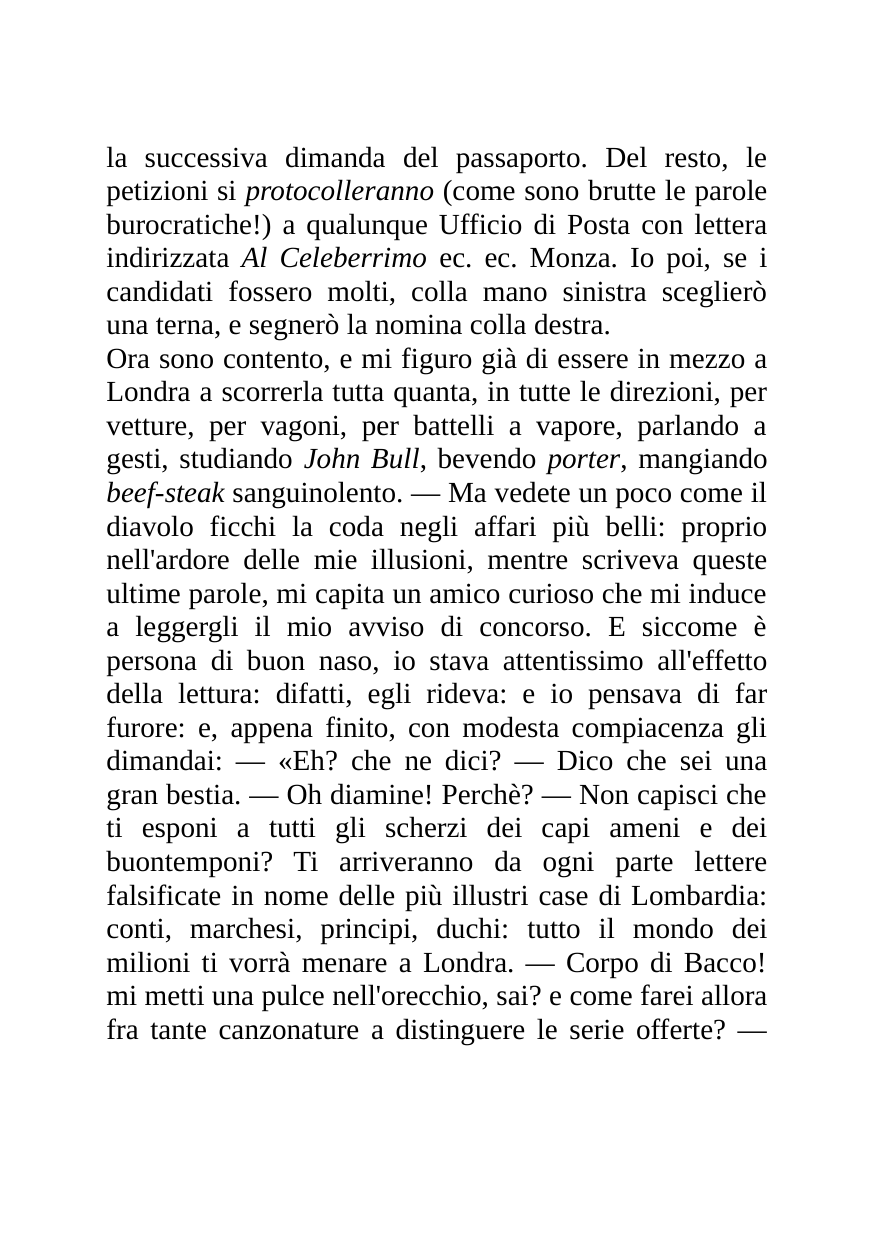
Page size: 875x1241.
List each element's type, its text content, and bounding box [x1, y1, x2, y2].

text Ora sono contento, e mi figuro già di essere in mezzo a Londra a scorrerla tutta quanta, in tutte le direzioni, per vetture, per vagoni, per battelli a vapore, parlando a gesti, studiando John Bull, bevendo porter, mangiando beef-steak sanguinolento. ― Ma vedete un poco come il diavolo ficchi la coda negli affari più belli: proprio nell'ardore delle mie illusioni, mentre scriveva queste ultime parole, mi capita un amico curioso che mi induce a leggergli il mio avviso di concorso. E siccome è persona di buon naso, io stava attentissimo all'effetto della lettura: difatti, egli rideva: e io pensava di far furore: e, appena finito, con modesta compiacenza gli dimandai: ― «Eh? che ne dici? ― Dico che sei una gran bestia. ― Oh diamine! Perchè? ― Non capisci che ti esponi a tutti gli scherzi dei capi ameni e dei buontemponi? Ti arriveranno da ogni parte lettere falsificate in nome delle più illustri case di Lombardia: conti, marchesi, principi, duchi: tutto il mondo dei milioni ti vorrà menare a Londra. ― Corpo di Bacco! mi metti una pulce nell'orecchio, sai? e come farei allora fra tante canzonature a distinguere le serie offerte? ― [106, 341, 768, 1045]
text la successiva dimanda del passaporto. Del resto, le petizioni si protocolleranno (come sono brutte le parole burocratiche!) a qualunque Ufficio di Posta con lettera indirizzata Al Celeberrimo ec. ec. Monza. Io poi, se i candidati fossero molti, colla mano sinistra sceglierò una terna, e segnerò la nomina colla destra. [106, 140, 768, 341]
